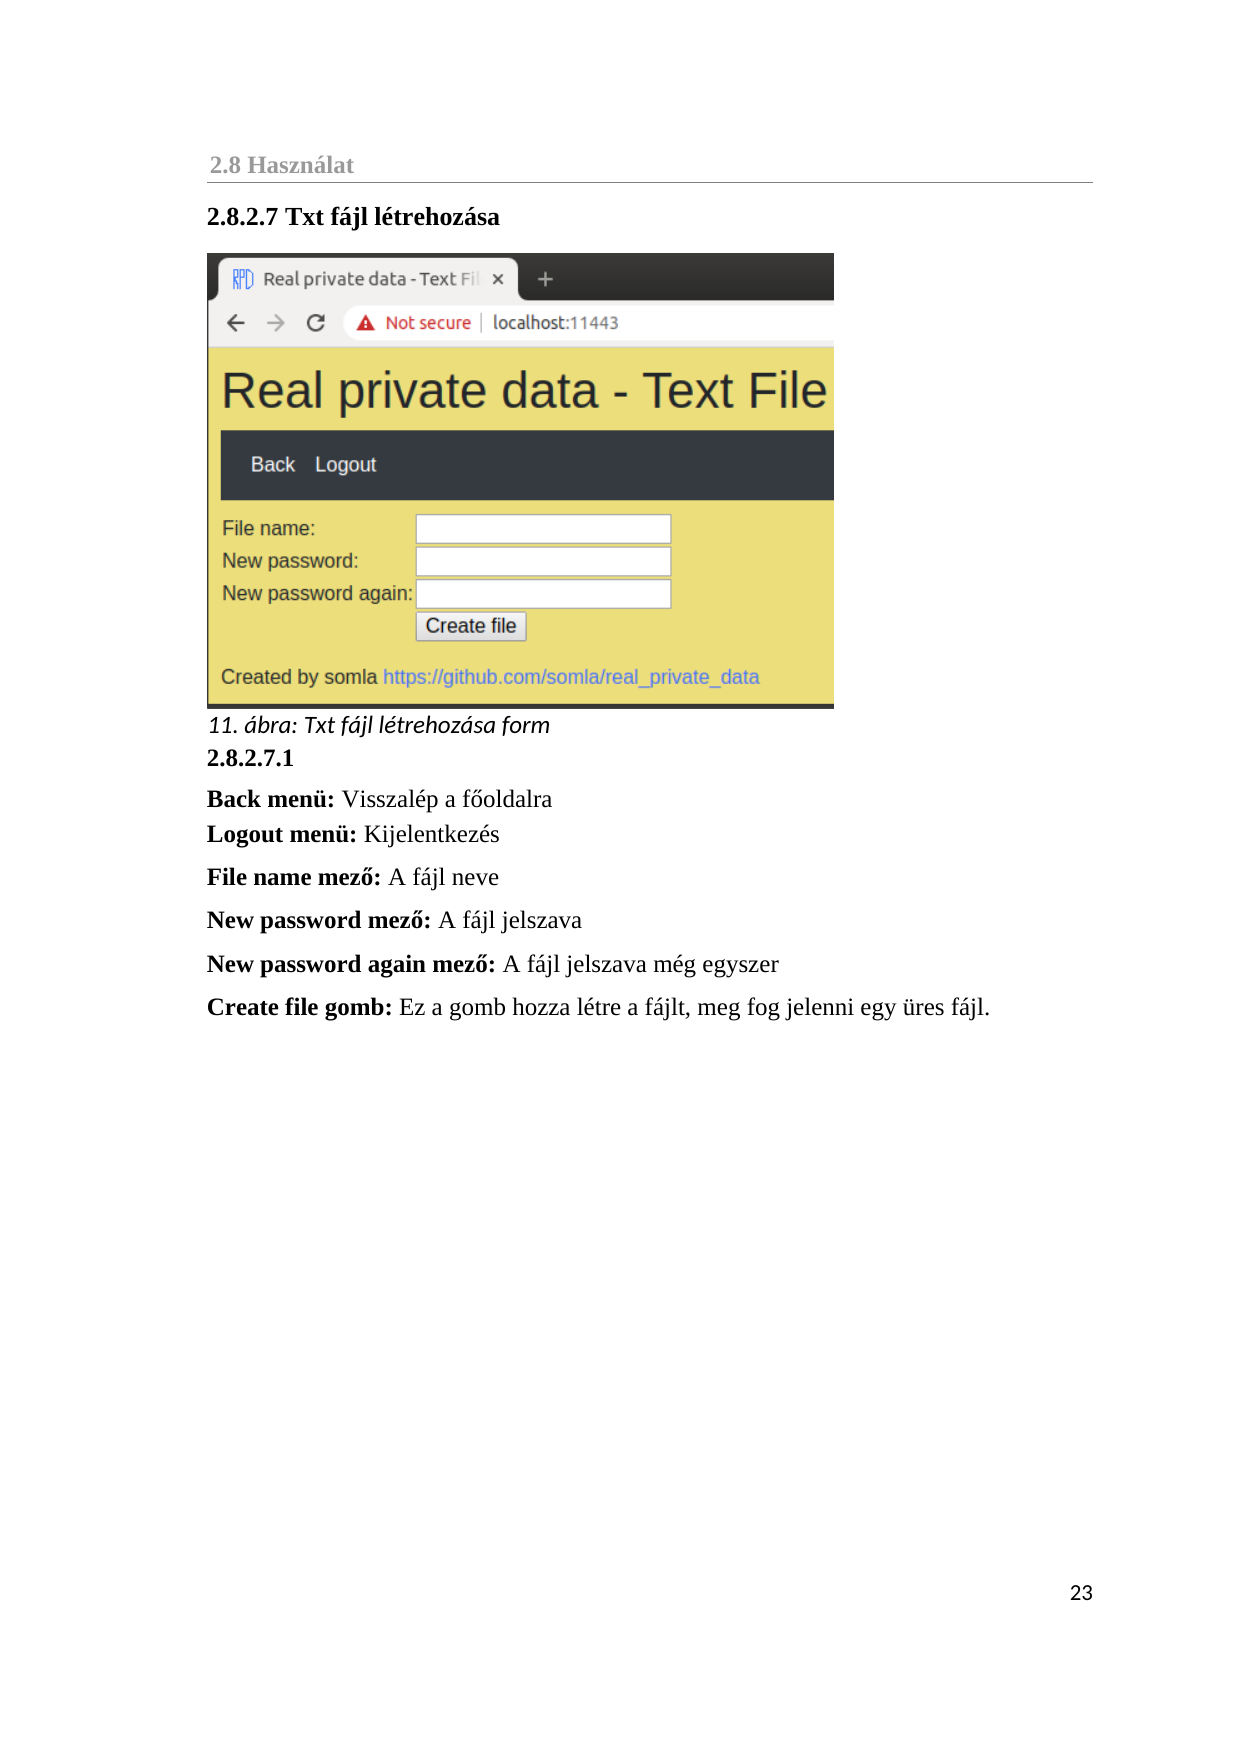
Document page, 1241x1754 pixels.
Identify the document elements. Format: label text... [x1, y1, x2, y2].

subtitle Back menü: Visszalép a főoldalra [207, 784, 1093, 813]
subtitle Txt fájl létrehozása [207, 201, 1093, 231]
subtitle Logout menü: Kijelentkezés [207, 819, 1093, 848]
text 11. ábra: Txt fájl létrehozása form [207, 709, 834, 739]
subtitle New password mező: A fájl jelszava [207, 906, 1093, 934]
subtitle Create file gomb: Ez a gomb hozza létre a fájlt, meg fog jelenni egy üres fájl. [207, 992, 1093, 1021]
subtitle New password again mező: A fájl jelszava még egyszer [207, 949, 1093, 977]
subtitle File name mező: A fájl neve [207, 862, 1093, 891]
picture [207, 253, 834, 709]
